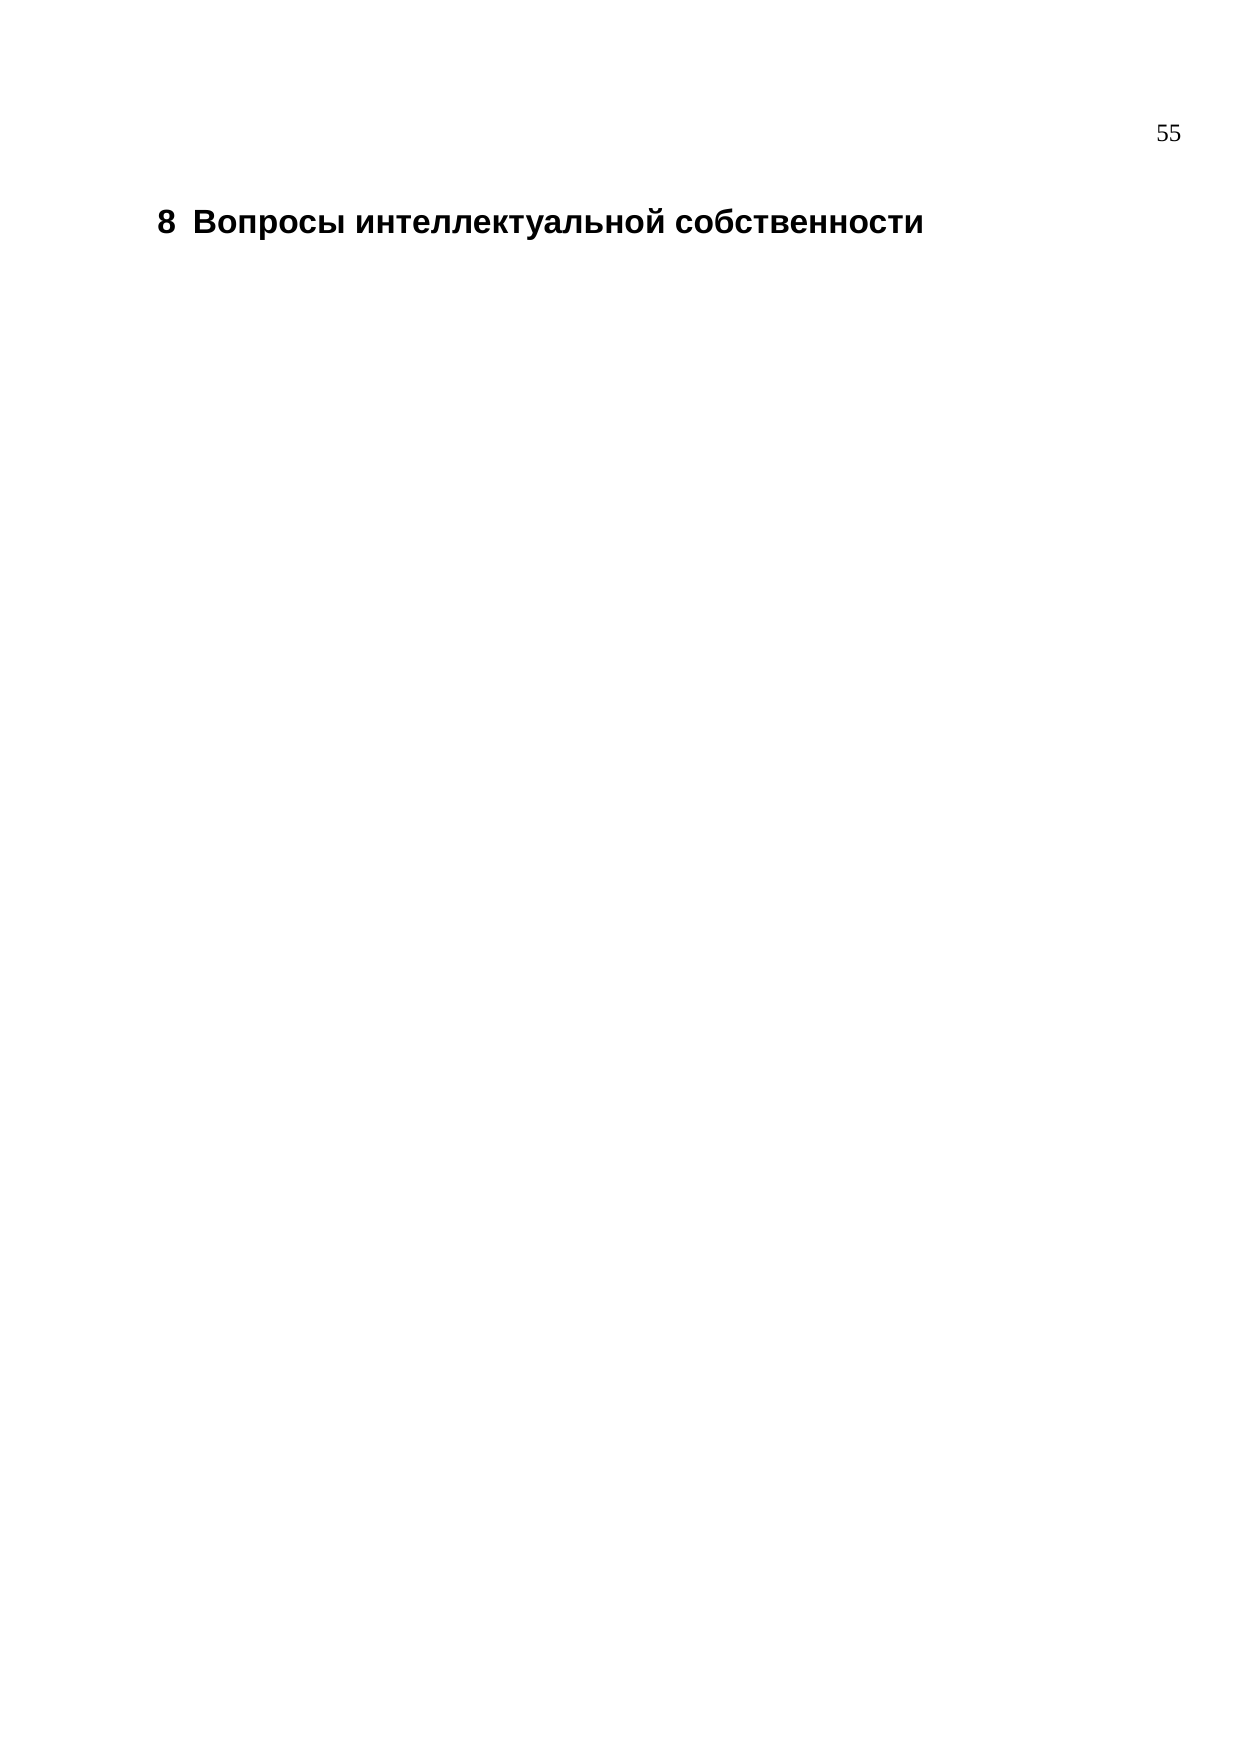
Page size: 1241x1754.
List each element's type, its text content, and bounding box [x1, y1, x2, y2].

subtitle Вопросы интеллектуальной собственности [148, 202, 1181, 241]
